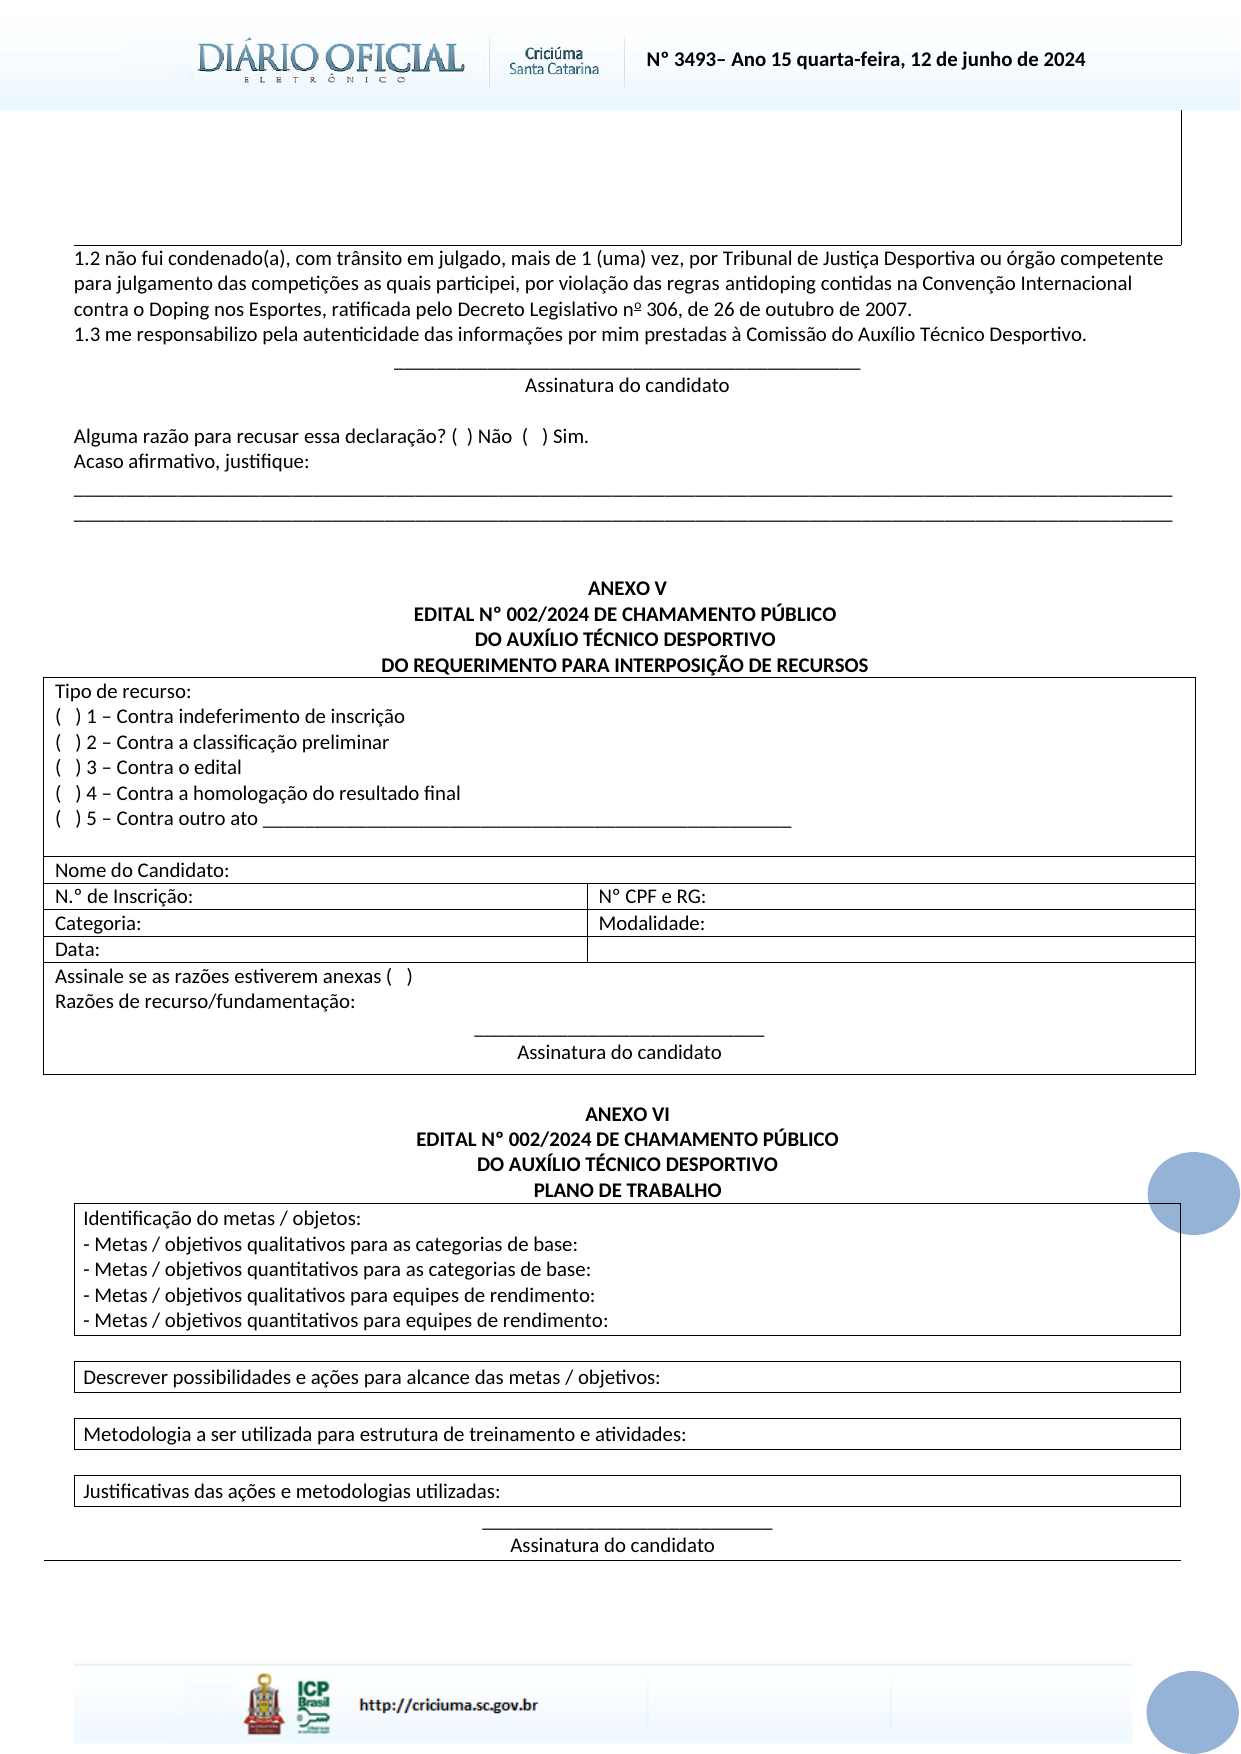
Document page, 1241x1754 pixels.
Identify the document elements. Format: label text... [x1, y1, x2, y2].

text - Metas / objetivos quantitativos para equipes de rendimento: [75, 1304, 1180, 1335]
table_cell Data: [44, 937, 587, 962]
table_cell [588, 937, 1195, 962]
table_cell Assinale se as razões estiverem anexas ( ) Razões de recurso/fundamentação: ____________________________ Assinatura do candidato [44, 963, 1195, 1074]
text - Metas / objetivos qualitativos para equipes de rendimento: [75, 1279, 1180, 1304]
table_header Tipo de recurso: ( ) 1 – Contra indeferimento de inscrição ( ) 2 – Contra a classificação preliminar ( ) 3 – Contra o edital ( ) 4 – Contra a homologação do resultado final ( ) 5 – Contra outro ato ___________________________________________________ [44, 678, 1195, 856]
text EDITAL Nº 002/2024 DE CHAMAMENTO PÚBLICO [74, 1126, 1181, 1152]
text Metodologia a ser utilizada para estrutura de treinamento e atividades: [75, 1419, 1180, 1449]
text DO AUXÍLIO TÉCNICO DESPORTIVO [74, 626, 1181, 652]
text DO AUXÍLIO TÉCNICO DESPORTIVO [74, 1152, 1181, 1177]
text 1.2 não fui condenado(a), com trânsito em julgado, mais de 1 (uma) vez, por Tribunal de Justiça Desportiva ou órgão competente para julgamento das competições as quais participei, por violação das regras antidoping contidas na Convenção Internacional contra o Doping nos Esportes, ratificada pelo Decreto Legislativo no 306, de 26 de outubro de 2007. [74, 245, 1181, 321]
text EDITAL Nº 002/2024 DE CHAMAMENTO PÚBLICO [74, 601, 1181, 626]
text - Metas / objetivos quantitativos para as categorias de base: [75, 1253, 1180, 1279]
text ____________________________ [74, 1507, 1181, 1532]
table_cell Nome do Candidato: [44, 857, 1195, 883]
table_cell Nº CPF e RG: [588, 884, 1195, 909]
text Assinatura do candidato [74, 372, 1181, 398]
text ANEXO VI [74, 1101, 1181, 1126]
text Alguma razão para recusar essa declaração? ( ) Não ( ) Sim. [74, 423, 1181, 448]
text Identificação do metas / objetos: [75, 1204, 1166, 1228]
table_cell N.º de Inscrição: [44, 884, 587, 909]
text Acaso afirmativo, justifique: [74, 448, 1181, 474]
text Justificativas das ações e metodologias utilizadas: [75, 1476, 1180, 1506]
text ANEXO V [74, 576, 1181, 601]
text Assinatura do candidato [44, 1532, 1181, 1560]
text - Metas / objetivos qualitativos para as categorias de base: [75, 1228, 1180, 1253]
text ____________________________________________________________________________________________________________________________________________________________________________________________________________________ [74, 474, 1181, 525]
text PLANO DE TRABALHO [74, 1177, 1151, 1202]
text Descrever possibilidades e ações para alcance das metas / objetivos: [75, 1362, 1180, 1392]
table_cell Modalidade: [588, 910, 1195, 936]
text 1.3 me responsabilizo pela autenticidade das informações por mim prestadas à Comissão do Auxílio Técnico Desportivo. [74, 321, 1181, 347]
text _____________________________________________ [74, 347, 1181, 372]
text DO REQUERIMENTO PARA INTERPOSIÇÃO DE RECURSOS [74, 652, 1181, 677]
table_cell Categoria: [44, 910, 587, 936]
